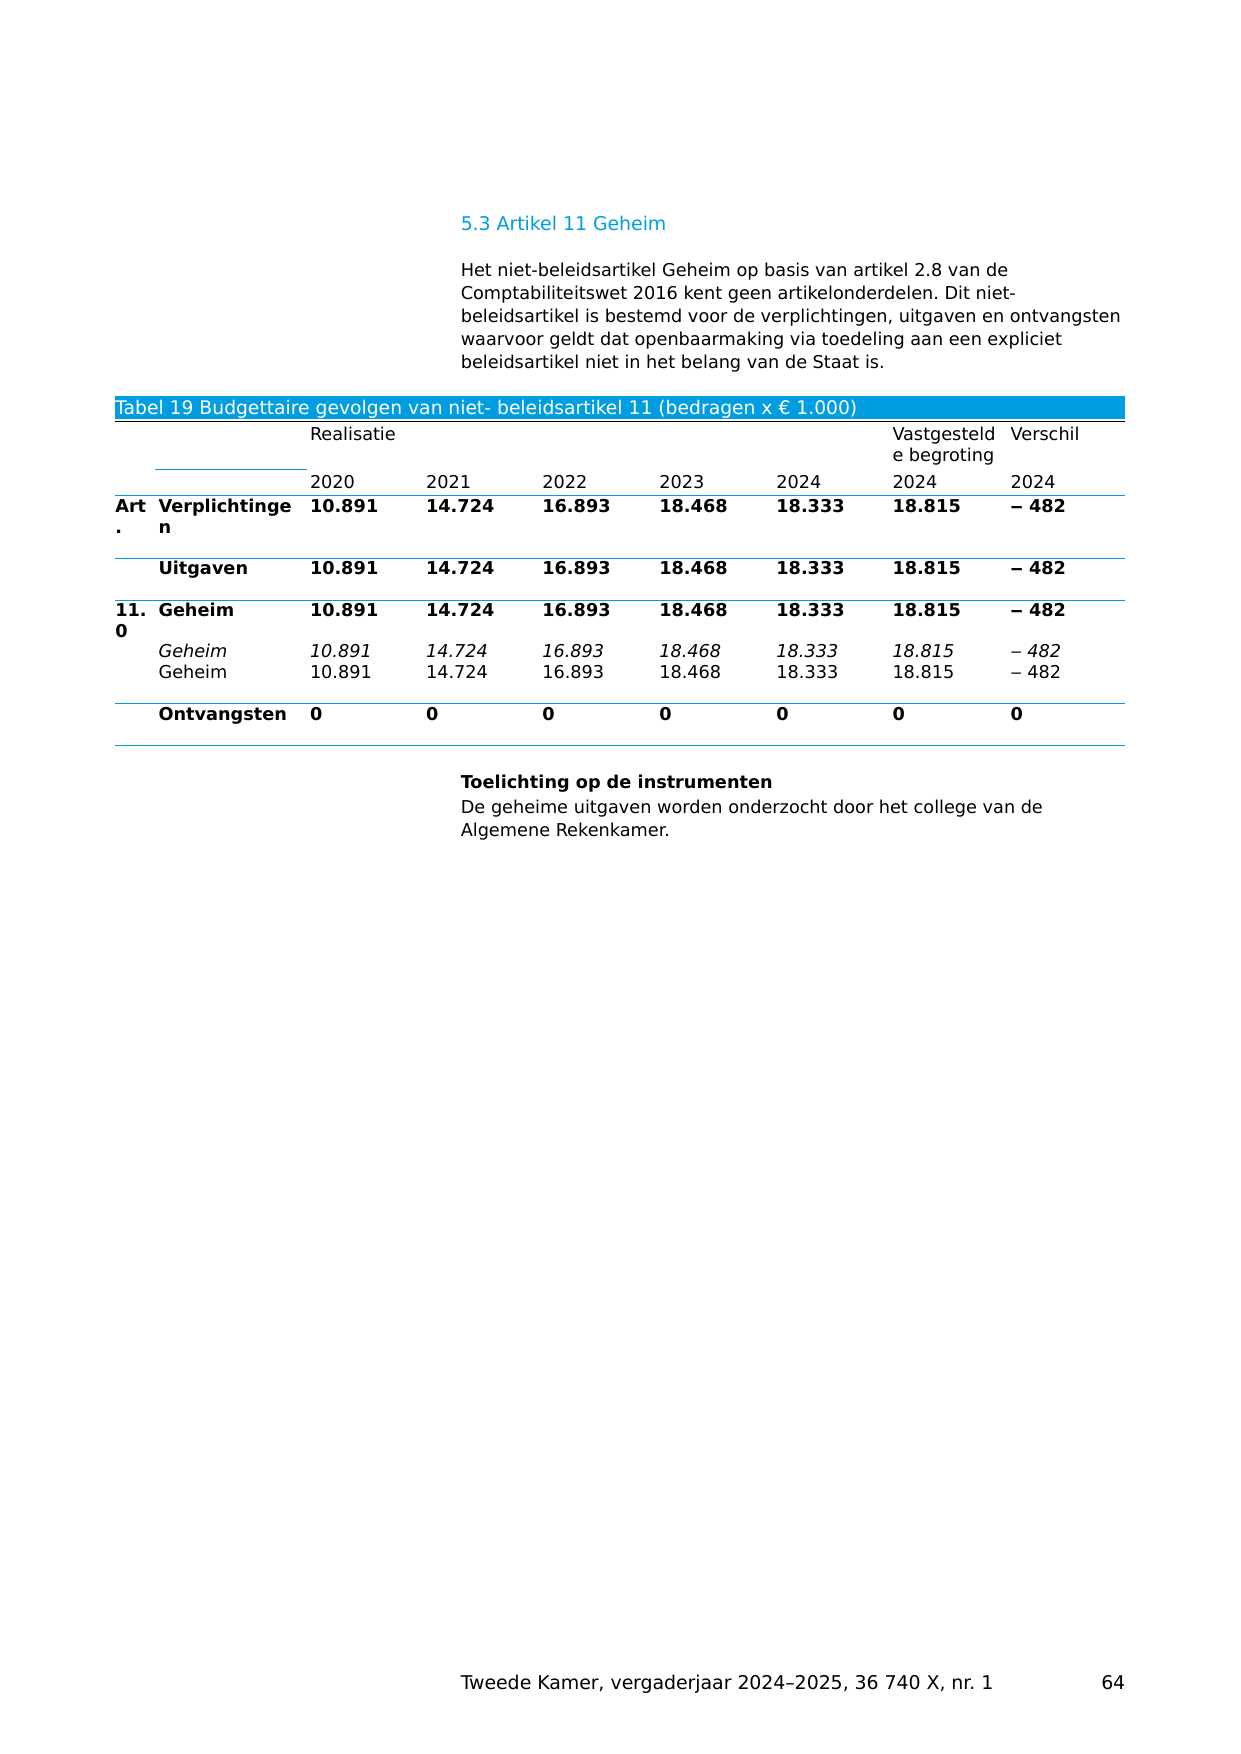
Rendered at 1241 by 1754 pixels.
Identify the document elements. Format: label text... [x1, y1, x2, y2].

table_cell 2024 [773, 469, 889, 495]
table_cell 0 [1008, 704, 1125, 724]
table_cell 11.0 [115, 601, 155, 641]
table_cell [115, 704, 155, 724]
text Toelichting op de instrumenten [461, 771, 1125, 793]
table_cell [307, 537, 423, 558]
table_cell Uitgaven [155, 559, 307, 579]
text Het niet-beleidsartikel Geheim op basis van artikel 2.8 van de Comptabiliteitswet 2016 kent geen artikelonderdelen. Dit niet-beleidsartikel is bestemd voor de verplichtingen, uitgaven en ontvangsten waarvoor geldt dat openbaarmaking via toedeling aan een expliciet beleidsartikel niet in het belang van de Staat is. [461, 258, 1125, 373]
table_cell 16.893 [539, 601, 656, 641]
table_cell [656, 683, 773, 703]
table_cell 10.891 [307, 641, 423, 662]
table_cell [1008, 724, 1125, 745]
table_cell [115, 662, 155, 683]
table_cell [656, 579, 773, 599]
table_cell [773, 579, 889, 599]
table_cell 10.891 [307, 662, 423, 683]
table_cell [423, 724, 539, 745]
table_cell 18.468 [656, 662, 773, 683]
table_cell ‒ 482 [1008, 601, 1125, 641]
table_cell [889, 683, 1007, 703]
table_cell [539, 579, 656, 599]
table_cell 10.891 [307, 559, 423, 579]
table_cell 18.333 [773, 496, 889, 537]
table_cell [155, 683, 307, 703]
table_cell [115, 469, 155, 495]
table_cell [656, 537, 773, 558]
table_cell 16.893 [539, 641, 656, 662]
table_cell Geheim [155, 601, 307, 641]
table_cell 18.333 [773, 601, 889, 641]
table_cell 18.815 [889, 641, 1007, 662]
table_cell [539, 724, 656, 745]
table_cell ‒ 482 [1008, 496, 1125, 537]
table_cell 18.815 [889, 559, 1007, 579]
table_cell [115, 422, 155, 468]
table_cell [889, 537, 1007, 558]
table_cell 2020 [307, 469, 423, 495]
table_cell Geheim [155, 662, 307, 683]
table_cell 14.724 [423, 559, 539, 579]
table_cell 2023 [656, 469, 773, 495]
table_cell 0 [423, 704, 539, 724]
table_cell [773, 537, 889, 558]
table_cell 16.893 [539, 559, 656, 579]
table_cell [115, 579, 155, 599]
table_cell 0 [307, 704, 423, 724]
table_cell [773, 683, 889, 703]
table_cell 2024 [889, 469, 1007, 495]
table_cell Realisatie [307, 422, 889, 468]
table_cell [115, 559, 155, 579]
table_cell 14.724 [423, 601, 539, 641]
table_cell 2021 [423, 469, 539, 495]
table_cell 14.724 [423, 662, 539, 683]
text De geheime uitgaven worden onderzocht door het college van de Algemene Rekenkamer. [461, 796, 1125, 841]
table_cell [155, 579, 307, 599]
table_cell ‒ 482 [1008, 641, 1125, 662]
table_cell [115, 537, 155, 558]
table_cell 10.891 [307, 601, 423, 641]
table_cell 18.468 [656, 641, 773, 662]
table_cell [115, 683, 155, 703]
table_cell [773, 724, 889, 745]
table_cell 18.815 [889, 601, 1007, 641]
table_cell 10.891 [307, 496, 423, 537]
table_cell Verplichtingen [155, 496, 307, 537]
table_cell 16.893 [539, 662, 656, 683]
table_cell ‒ 482 [1008, 559, 1125, 579]
table_cell [307, 579, 423, 599]
table_cell 14.724 [423, 496, 539, 537]
table_cell 16.893 [539, 496, 656, 537]
table_cell 18.815 [889, 662, 1007, 683]
table_cell [656, 724, 773, 745]
table_cell 2024 [1008, 469, 1125, 495]
table_cell Verschil [1008, 422, 1125, 468]
table_cell [889, 724, 1007, 745]
table_cell 18.468 [656, 559, 773, 579]
table_cell 0 [656, 704, 773, 724]
table_cell [115, 641, 155, 662]
table_cell [423, 683, 539, 703]
table_cell 18.333 [773, 662, 889, 683]
table_cell [539, 537, 656, 558]
table_cell [155, 537, 307, 558]
table_cell [423, 579, 539, 599]
table_cell [1008, 683, 1125, 703]
table_cell 18.815 [889, 496, 1007, 537]
table_cell 0 [539, 704, 656, 724]
table_cell 0 [773, 704, 889, 724]
table_cell [423, 537, 539, 558]
table_cell 18.333 [773, 559, 889, 579]
table_cell [307, 724, 423, 745]
table_cell 18.333 [773, 641, 889, 662]
table_cell [1008, 537, 1125, 558]
table_cell [155, 470, 307, 495]
table_cell 14.724 [423, 641, 539, 662]
table_cell 0 [889, 704, 1007, 724]
table_cell 18.468 [656, 496, 773, 537]
table_cell [115, 724, 155, 745]
table_cell Ontvangsten [155, 704, 307, 724]
table_cell 2022 [539, 469, 656, 495]
table_cell Vastgestelde begroting [889, 422, 1007, 468]
title 5.3 Artikel 11 Geheim [461, 213, 1125, 235]
table_cell [889, 579, 1007, 599]
table_cell Art. [115, 496, 155, 537]
table_cell Geheim [155, 641, 307, 662]
table_cell [1008, 579, 1125, 599]
table_cell 18.468 [656, 601, 773, 641]
table_cell ‒ 482 [1008, 662, 1125, 683]
table_cell [155, 422, 307, 468]
table_cell [155, 724, 307, 745]
table_cell [539, 683, 656, 703]
table_cell [307, 683, 423, 703]
